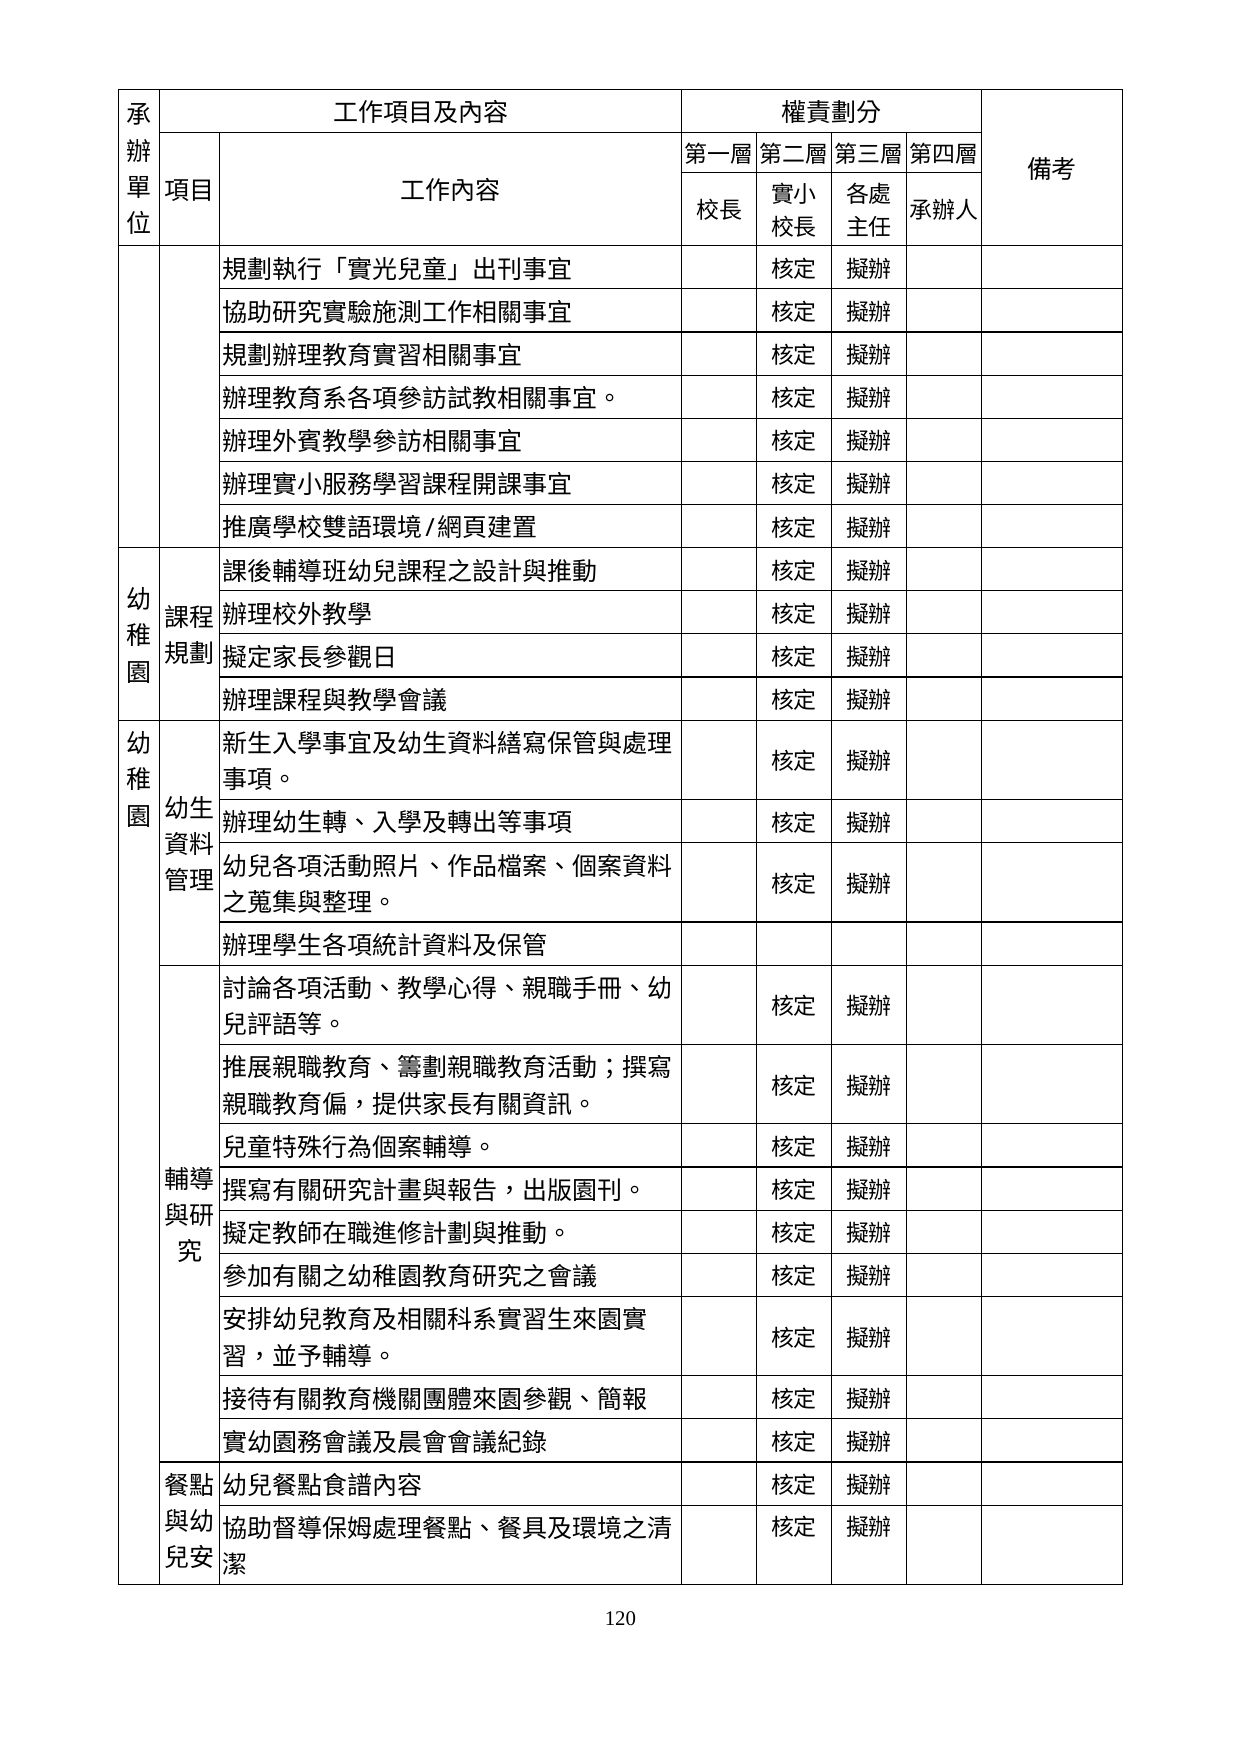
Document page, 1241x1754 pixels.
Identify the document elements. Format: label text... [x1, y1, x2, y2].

table_cell 核定 [757, 1463, 831, 1504]
table_cell 核定 [757, 1045, 831, 1123]
table_cell 參加有關之幼稚園教育研究之會議 [220, 1254, 681, 1296]
table_header 工作項目及內容 [160, 90, 681, 132]
table_cell 擬辦 [832, 721, 906, 799]
table_cell 辦理實小服務學習課程開課事宜 [220, 462, 681, 504]
table_cell [832, 923, 906, 964]
table_cell [907, 1254, 981, 1296]
table_cell 課後輔導班幼兒課程之設計與推動 [220, 548, 681, 590]
table_cell [682, 1506, 756, 1584]
table_cell [982, 678, 1122, 719]
table_cell [982, 923, 1122, 964]
table_cell [982, 1463, 1122, 1504]
table_cell [982, 289, 1122, 331]
table_cell [682, 1211, 756, 1253]
table_cell [907, 548, 981, 590]
table_cell 推廣學校雙語環境/網頁建置 [220, 505, 681, 547]
table_cell 核定 [757, 591, 831, 633]
table_cell [982, 333, 1122, 374]
table_cell 核定 [757, 966, 831, 1044]
table_cell 幼稚園 [119, 548, 159, 719]
table_cell [907, 376, 981, 418]
table_cell 擬辦 [832, 1168, 906, 1209]
table_cell [682, 1419, 756, 1461]
table_cell 討論各項活動、教學心得、親職手冊、幼兒評語等。 [220, 966, 681, 1044]
table_cell 核定 [757, 548, 831, 590]
table_cell [907, 1376, 981, 1418]
table_cell [119, 246, 159, 547]
table_cell 辦理課程與教學會議 [220, 678, 681, 719]
table_cell [682, 721, 756, 799]
table_cell [682, 1045, 756, 1123]
table_cell 核定 [757, 333, 831, 374]
table_cell [160, 246, 219, 547]
table_cell 擬辦 [832, 843, 906, 921]
table_cell 核定 [757, 246, 831, 288]
table_cell 第四層 [907, 133, 981, 172]
table_cell 擬辦 [832, 333, 906, 374]
table_cell 安排幼兒教育及相關科系實習生來園實習，並予輔導。 [220, 1297, 681, 1375]
table_cell 擬定家長參觀日 [220, 634, 681, 676]
table_cell 辦理幼生轉、入學及轉出等事項 [220, 800, 681, 842]
table_cell 第二層 [757, 133, 831, 172]
table_cell [907, 1463, 981, 1504]
table_header 備考 [982, 90, 1122, 245]
table_cell [682, 1254, 756, 1296]
table_cell [982, 1376, 1122, 1418]
table_cell [982, 1124, 1122, 1166]
table_cell [982, 800, 1122, 842]
table_cell [682, 1376, 756, 1418]
table_cell 各處 主任 [832, 173, 906, 245]
table_cell 擬辦 [832, 1124, 906, 1166]
table_cell 核定 [757, 505, 831, 547]
table_cell 核定 [757, 721, 831, 799]
table_cell [982, 1045, 1122, 1123]
table_cell 擬辦 [832, 634, 906, 676]
table_cell 擬辦 [832, 1419, 906, 1461]
table_cell 擬辦 [832, 1376, 906, 1418]
table_cell [982, 1168, 1122, 1209]
table_cell 擬辦 [832, 419, 906, 461]
table_cell [907, 800, 981, 842]
table_cell 核定 [757, 634, 831, 676]
table_cell [682, 289, 756, 331]
table_cell [682, 548, 756, 590]
table_cell 擬辦 [832, 678, 906, 719]
table_cell [907, 1124, 981, 1166]
table_cell 擬辦 [832, 548, 906, 590]
table_cell [982, 966, 1122, 1044]
table_cell [982, 1254, 1122, 1296]
table_cell 幼兒各項活動照片、作品檔案、個案資料之蒐集與整理。 [220, 843, 681, 921]
table_cell 核定 [757, 419, 831, 461]
table_cell [907, 419, 981, 461]
table_cell [982, 1297, 1122, 1375]
table_cell 擬辦 [832, 376, 906, 418]
table_cell [907, 1045, 981, 1123]
table_cell [982, 843, 1122, 921]
table_cell [982, 246, 1122, 288]
table_cell 兒童特殊行為個案輔導。 [220, 1124, 681, 1166]
table_cell [982, 462, 1122, 504]
table_cell [682, 923, 756, 964]
table_cell [982, 376, 1122, 418]
table_cell 核定 [757, 1254, 831, 1296]
table_cell [682, 376, 756, 418]
table_cell 擬辦 [832, 591, 906, 633]
table_cell [982, 419, 1122, 461]
table_cell [982, 548, 1122, 590]
table_cell [682, 1124, 756, 1166]
table_cell 辦理校外教學 [220, 591, 681, 633]
table_cell [682, 1168, 756, 1209]
table_cell 擬辦 [832, 1211, 906, 1253]
table_cell [757, 923, 831, 964]
table_cell 擬定教師在職進修計劃與推動。 [220, 1211, 681, 1253]
table_cell 辦理教育系各項參訪試教相關事宜。 [220, 376, 681, 418]
table_cell [982, 634, 1122, 676]
table_cell [907, 1419, 981, 1461]
table_cell 餐點與幼兒安 [160, 1463, 219, 1584]
table_cell 核定 [757, 376, 831, 418]
table_cell [907, 289, 981, 331]
table_cell [907, 1506, 981, 1584]
table_cell [907, 1297, 981, 1375]
table_cell [907, 1168, 981, 1209]
table_cell [682, 678, 756, 719]
table_cell 項目 [160, 133, 219, 245]
table_cell [982, 505, 1122, 547]
table_cell 核定 [757, 1376, 831, 1418]
table_cell 擬辦 [832, 505, 906, 547]
table_cell 核定 [757, 1297, 831, 1375]
table_cell 核定 [757, 1124, 831, 1166]
table_cell 擬辦 [832, 1506, 906, 1584]
table_cell 擬辦 [832, 1463, 906, 1504]
table_cell 核定 [757, 800, 831, 842]
table_cell 核定 [757, 462, 831, 504]
table_cell 新生入學事宜及幼生資料繕寫保管與處理事項。 [220, 721, 681, 799]
table_cell 撰寫有關研究計畫與報告，出版園刊。 [220, 1168, 681, 1209]
table_cell 核定 [757, 289, 831, 331]
table_cell 核定 [757, 678, 831, 719]
table_cell [907, 843, 981, 921]
table_cell [907, 591, 981, 633]
table_cell 擬辦 [832, 800, 906, 842]
table_cell 推展親職教育、籌劃親職教育活動；撰寫親職教育偏，提供家長有關資訊。 [220, 1045, 681, 1123]
table_cell [682, 1463, 756, 1504]
table_cell 協助督導保姆處理餐點、餐具及環境之清潔 [220, 1506, 681, 1584]
table_cell [682, 419, 756, 461]
table_cell 擬辦 [832, 1045, 906, 1123]
table_cell 擬辦 [832, 966, 906, 1044]
table_header 權責劃分 [682, 90, 981, 132]
table_cell 輔導與研究 [160, 966, 219, 1461]
table_cell 幼生資料管理 [160, 721, 219, 964]
table_cell 第三層 [832, 133, 906, 172]
table_cell [907, 333, 981, 374]
table_cell [982, 1211, 1122, 1253]
table_cell 規劃執行「實光兒童」出刊事宜 [220, 246, 681, 288]
table_cell [907, 678, 981, 719]
table_cell [982, 1506, 1122, 1584]
table_cell 工作內容 [220, 133, 681, 245]
table_cell [982, 1419, 1122, 1461]
table_cell 核定 [757, 1168, 831, 1209]
table_cell [907, 1211, 981, 1253]
table_cell 規劃辦理教育實習相關事宜 [220, 333, 681, 374]
table_cell 實小 校長 [757, 173, 831, 245]
table_cell 幼兒餐點食譜內容 [220, 1463, 681, 1504]
table_cell 擬辦 [832, 1254, 906, 1296]
table_cell 承辦人 [907, 173, 981, 245]
table_cell [682, 634, 756, 676]
table_cell [907, 923, 981, 964]
table_cell [907, 246, 981, 288]
table_cell 接待有關教育機關團體來園參觀、簡報 [220, 1376, 681, 1418]
table_cell [682, 800, 756, 842]
table_cell 第一層 [682, 133, 756, 172]
table_cell [907, 505, 981, 547]
table_cell [682, 333, 756, 374]
table_cell 擬辦 [832, 1297, 906, 1375]
table_cell 辦理外賓教學參訪相關事宜 [220, 419, 681, 461]
table_cell 幼稚園 [119, 721, 159, 1584]
table_cell [682, 966, 756, 1044]
table_cell [982, 721, 1122, 799]
table_cell 核定 [757, 1506, 831, 1584]
table_cell 核定 [757, 1211, 831, 1253]
table_cell 校長 [682, 173, 756, 245]
table_cell 擬辦 [832, 462, 906, 504]
table_cell [682, 462, 756, 504]
table_cell 核定 [757, 1419, 831, 1461]
table_cell [682, 843, 756, 921]
table_cell 課程規劃 [160, 548, 219, 719]
table_cell [682, 591, 756, 633]
table_cell 擬辦 [832, 246, 906, 288]
table_cell [682, 1297, 756, 1375]
table_cell 實幼園務會議及晨會會議紀錄 [220, 1419, 681, 1461]
table_cell [982, 591, 1122, 633]
table_cell 擬辦 [832, 289, 906, 331]
table_header 承辦單位 [119, 90, 159, 245]
table_cell [907, 721, 981, 799]
table_cell [682, 246, 756, 288]
table_cell [907, 634, 981, 676]
table_cell [682, 505, 756, 547]
table_cell 辦理學生各項統計資料及保管 [220, 923, 681, 964]
table_cell 核定 [757, 843, 831, 921]
table_cell 協助研究實驗施測工作相關事宜 [220, 289, 681, 331]
table_cell [907, 966, 981, 1044]
table_cell [907, 462, 981, 504]
